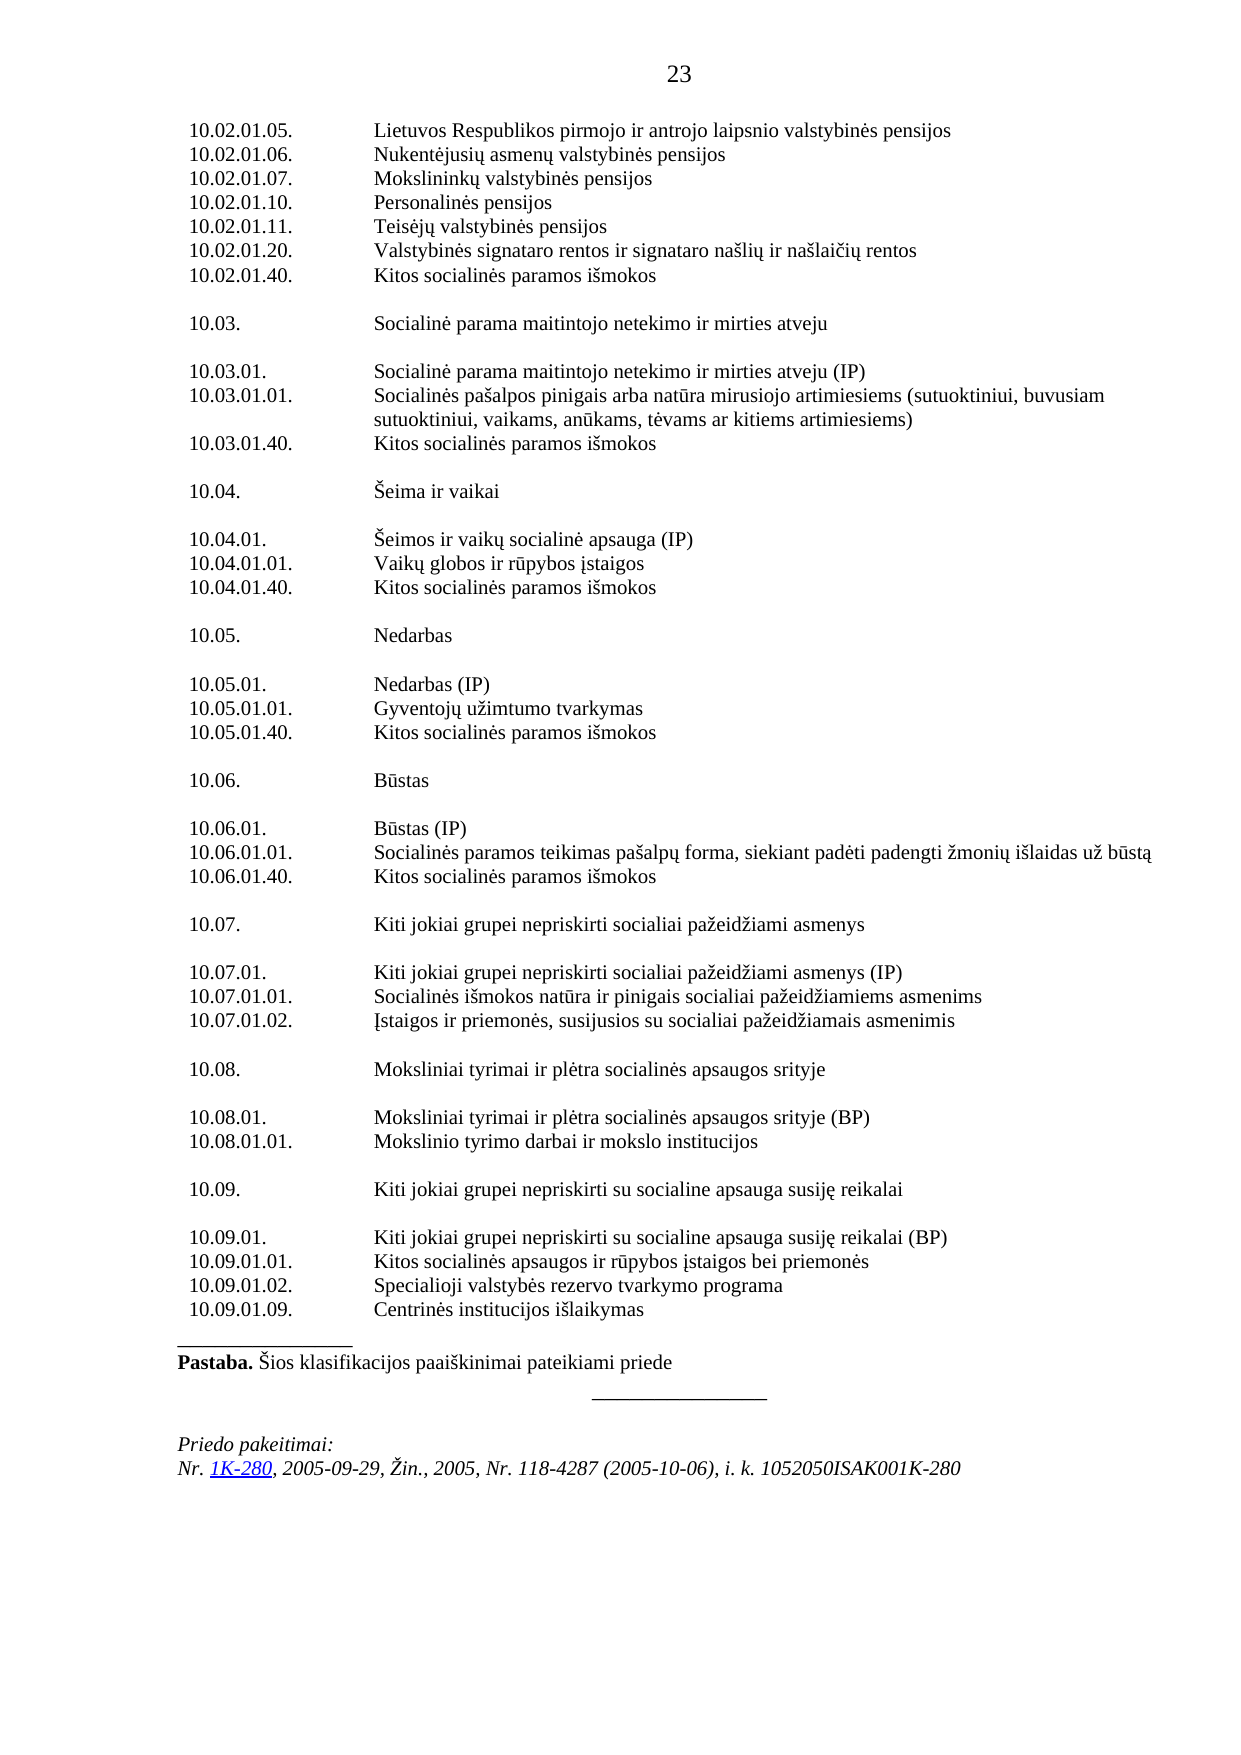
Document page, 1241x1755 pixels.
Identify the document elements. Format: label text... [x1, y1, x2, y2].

text Nr. 1K-280, 2005-09-29, Žin., 2005, Nr. 118-4287 (2005-10-06), i. k. 1052050ISAK001K-280 [177, 1456, 1181, 1480]
table_cell 10.08. [177, 1057, 362, 1081]
table_cell 10.09.01. [177, 1225, 362, 1249]
table_cell Nedarbas (IP) [362, 672, 1181, 696]
table_cell Šeimos ir vaikų socialinė apsauga (IP) [362, 527, 1181, 551]
table_cell Nedarbas [362, 624, 1181, 647]
table_cell Kiti jokiai grupei nepriskirti su socialine apsauga susiję reikalai [362, 1177, 1181, 1201]
table_cell Kitos socialinės paramos išmokos [362, 263, 1181, 287]
table_cell [362, 648, 1181, 672]
table_cell 10.05.01.01. [177, 696, 362, 720]
table_cell 10.05.01.40. [177, 720, 362, 744]
text Pastaba. Šios klasifikacijos paaiškinimai pateikiami priede [177, 1350, 1181, 1374]
table_cell [177, 744, 362, 768]
text Priedo pakeitimai: [177, 1432, 1181, 1456]
table_cell Lietuvos Respublikos pirmojo ir antrojo laipsnio valstybinės pensijos [362, 118, 1181, 142]
table_cell 10.09.01.01. [177, 1249, 362, 1273]
table_cell Būstas (IP) [362, 816, 1181, 840]
table_cell 10.02.01.40. [177, 263, 362, 287]
table_cell Socialinės išmokos natūra ir pinigais socialiai pažeidžiamiems asmenims [362, 984, 1181, 1008]
table_cell 10.07.01.01. [177, 984, 362, 1008]
table_cell 10.06.01.01. [177, 840, 362, 864]
table_cell [177, 599, 362, 623]
table_cell Kiti jokiai grupei nepriskirti socialiai pažeidžiami asmenys [362, 912, 1181, 936]
table_cell [177, 1033, 362, 1057]
table_cell 10.02.01.20. [177, 239, 362, 262]
table_cell [362, 455, 1181, 479]
table_cell [362, 744, 1181, 768]
table_cell 10.03.01.40. [177, 431, 362, 455]
table_cell 10.02.01.05. [177, 118, 362, 142]
table_cell [177, 287, 362, 311]
table_cell Būstas [362, 768, 1181, 792]
table_cell Socialinės pašalpos pinigais arba natūra mirusiojo artimiesiems (sutuoktiniui, buvusiam sutuoktiniui, vaikams, anūkams, tėvams ar kitiems artimiesiems) [362, 383, 1181, 431]
table_cell [362, 1153, 1181, 1177]
text ______________ [177, 1321, 1181, 1350]
table_cell 10.07.01.02. [177, 1009, 362, 1032]
table_cell 10.06.01.40. [177, 864, 362, 888]
table_cell [177, 1153, 362, 1177]
table_cell Kitos socialinės paramos išmokos [362, 431, 1181, 455]
table_cell 10.02.01.11. [177, 214, 362, 238]
table_cell Specialioji valstybės rezervo tvarkymo programa [362, 1273, 1181, 1297]
table_cell Moksliniai tyrimai ir plėtra socialinės apsaugos srityje [362, 1057, 1181, 1081]
table_cell [177, 455, 362, 479]
table_cell 10.04.01.40. [177, 575, 362, 599]
table_cell [362, 1033, 1181, 1057]
table_cell Personalinės pensijos [362, 190, 1181, 214]
table_cell [362, 287, 1181, 311]
table_cell Vaikų globos ir rūpybos įstaigos [362, 551, 1181, 575]
table_cell Kitos socialinės paramos išmokos [362, 864, 1181, 888]
table_cell 10.02.01.07. [177, 166, 362, 190]
table_cell Kiti jokiai grupei nepriskirti socialiai pažeidžiami asmenys (IP) [362, 960, 1181, 984]
table_cell [362, 888, 1181, 912]
table_cell Kitos socialinės paramos išmokos [362, 575, 1181, 599]
table_cell Mokslinio tyrimo darbai ir mokslo institucijos [362, 1129, 1181, 1153]
table_cell Socialinė parama maitintojo netekimo ir mirties atveju [362, 311, 1181, 335]
table_cell Centrinės institucijos išlaikymas [362, 1297, 1181, 1321]
table_cell 10.06.01. [177, 816, 362, 840]
table_cell [177, 1201, 362, 1225]
table_cell 10.02.01.10. [177, 190, 362, 214]
table_cell 10.09.01.02. [177, 1273, 362, 1297]
table_cell 10.08.01. [177, 1105, 362, 1129]
table_cell [177, 648, 362, 672]
table_cell Šeima ir vaikai [362, 479, 1181, 503]
table_cell [362, 1201, 1181, 1225]
table_cell Teisėjų valstybinės pensijos [362, 214, 1181, 238]
table_cell [362, 936, 1181, 960]
table_cell 10.06. [177, 768, 362, 792]
table_cell 10.04.01. [177, 527, 362, 551]
table_cell 10.05.01. [177, 672, 362, 696]
table_cell Įstaigos ir priemonės, susijusios su socialiai pažeidžiamais asmenimis [362, 1009, 1181, 1032]
table_cell [177, 888, 362, 912]
table_cell [177, 936, 362, 960]
table_cell 10.09. [177, 1177, 362, 1201]
table_cell 10.02.01.06. [177, 142, 362, 166]
text ______________ [177, 1374, 1181, 1403]
table_cell [177, 335, 362, 359]
table_cell 10.03. [177, 311, 362, 335]
table_cell Valstybinės signataro rentos ir signataro našlių ir našlaičių rentos [362, 239, 1181, 262]
table_cell Kiti jokiai grupei nepriskirti su socialine apsauga susiję reikalai (BP) [362, 1225, 1181, 1249]
table_cell 10.04.01.01. [177, 551, 362, 575]
table_cell [177, 792, 362, 816]
table_cell Moksliniai tyrimai ir plėtra socialinės apsaugos srityje (BP) [362, 1105, 1181, 1129]
table_cell 10.08.01.01. [177, 1129, 362, 1153]
table_cell 10.03.01. [177, 359, 362, 383]
table_cell 10.05. [177, 624, 362, 647]
table_cell [177, 1081, 362, 1105]
table_cell Socialinė parama maitintojo netekimo ir mirties atveju (IP) [362, 359, 1181, 383]
table_cell 10.03.01.01. [177, 383, 362, 431]
table_cell [362, 792, 1181, 816]
table_cell Gyventojų užimtumo tvarkymas [362, 696, 1181, 720]
table_cell Kitos socialinės paramos išmokos [362, 720, 1181, 744]
table_cell [177, 503, 362, 527]
table_cell Nukentėjusių asmenų valstybinės pensijos [362, 142, 1181, 166]
table_cell [362, 503, 1181, 527]
table_cell [362, 335, 1181, 359]
table_cell [362, 599, 1181, 623]
table_cell 10.09.01.09. [177, 1297, 362, 1321]
table_cell Mokslininkų valstybinės pensijos [362, 166, 1181, 190]
table_cell Socialinės paramos teikimas pašalpų forma, siekiant padėti padengti žmonių išlaidas už būstą [362, 840, 1181, 864]
table_cell 10.04. [177, 479, 362, 503]
table_cell 10.07.01. [177, 960, 362, 984]
table_cell [362, 1081, 1181, 1105]
table_cell Kitos socialinės apsaugos ir rūpybos įstaigos bei priemonės [362, 1249, 1181, 1273]
table_cell 10.07. [177, 912, 362, 936]
